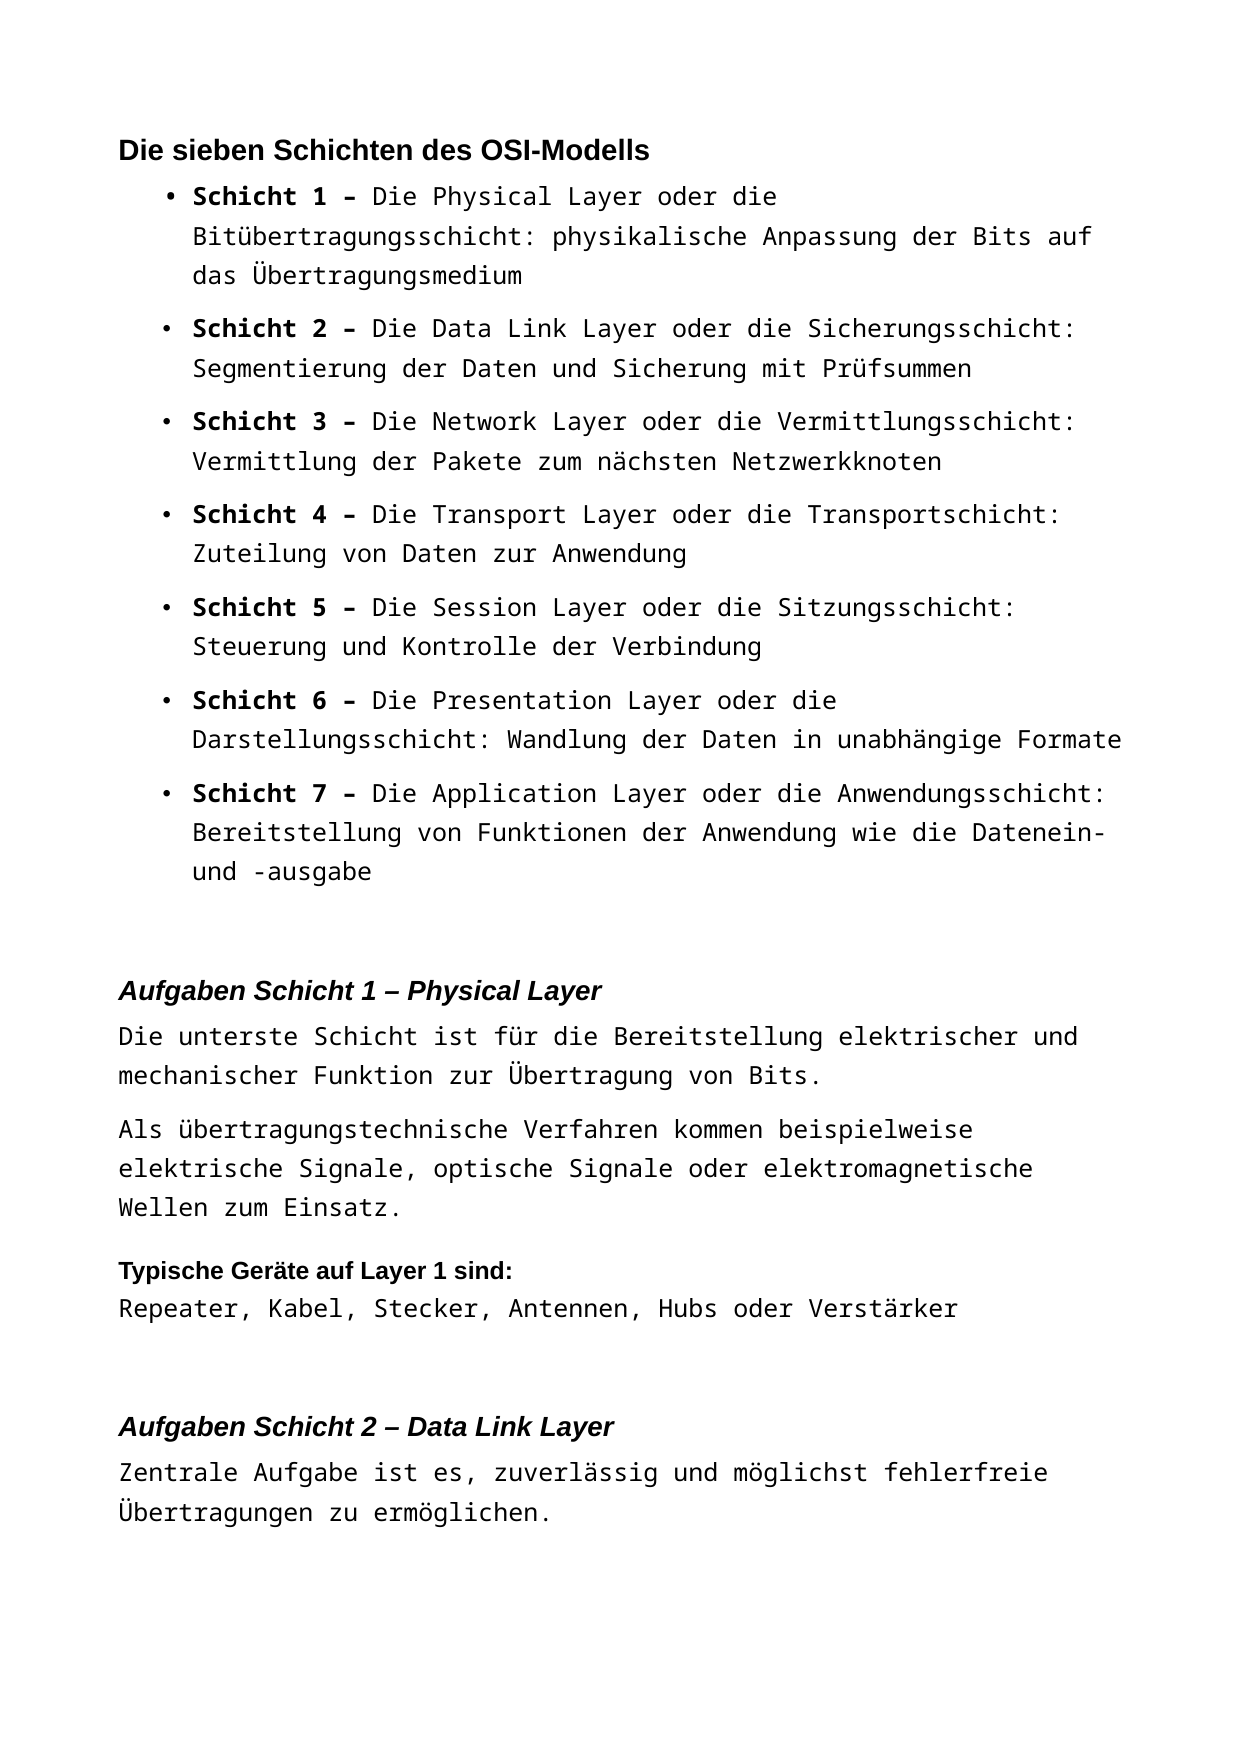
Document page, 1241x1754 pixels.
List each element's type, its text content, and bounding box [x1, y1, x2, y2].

list Schicht 4 – Die Transport Layer oder die Transportschicht: Zuteilung von Daten zur Anwendung [162, 497, 1122, 570]
text Repeater, Kabel, Stecker, Antennen, Hubs oder Verstärker [118, 1291, 1122, 1325]
text • Schicht 1 – Die Physical Layer oder die Bitübertragungsschicht: physikalische Anpassung der Bits auf das Übertragungsmedium [118, 179, 1122, 291]
list Schicht 2 – Die Data Link Layer oder die Sicherungsschicht: Segmentierung der Daten und Sicherung mit Prüfsummen [162, 311, 1122, 384]
list Schicht 3 – Die Network Layer oder die Vermittlungsschicht: Vermittlung der Pakete zum nächsten Netzwerkknoten [162, 404, 1122, 477]
text Zentrale Aufgabe ist es, zuverlässig und möglichst fehlerfreie Übertragungen zu ermöglichen. [118, 1455, 1122, 1528]
subtitle Die sieben Schichten des OSI-Modells [118, 133, 1122, 166]
subtitle Aufgaben Schicht 1 – Physical Layer [118, 974, 1122, 1006]
text Als übertragungstechnische Verfahren kommen beispielweise elektrische Signale, optische Signale oder elektromagnetische Wellen zum Einsatz. [118, 1111, 1122, 1224]
list Schicht 7 – Die Application Layer oder die Anwendungsschicht: Bereitstellung von Funktionen der Anwendung wie die Datenein- und -ausgabe [162, 776, 1122, 888]
text Die unterste Schicht ist für die Bereitstellung elektrischer und mechanischer Funktion zur Übertragung von Bits. [118, 1018, 1122, 1092]
subtitle Aufgaben Schicht 2 – Data Link Layer [118, 1411, 1122, 1442]
list Schicht 5 – Die Session Layer oder die Sitzungsschicht: Steuerung und Kontrolle der Verbindung [162, 590, 1122, 663]
subtitle Typische Geräte auf Layer 1 sind: [118, 1256, 1122, 1284]
list Schicht 6 – Die Presentation Layer oder die Darstellungsschicht: Wandlung der Daten in unabhängige Formate [162, 683, 1122, 756]
